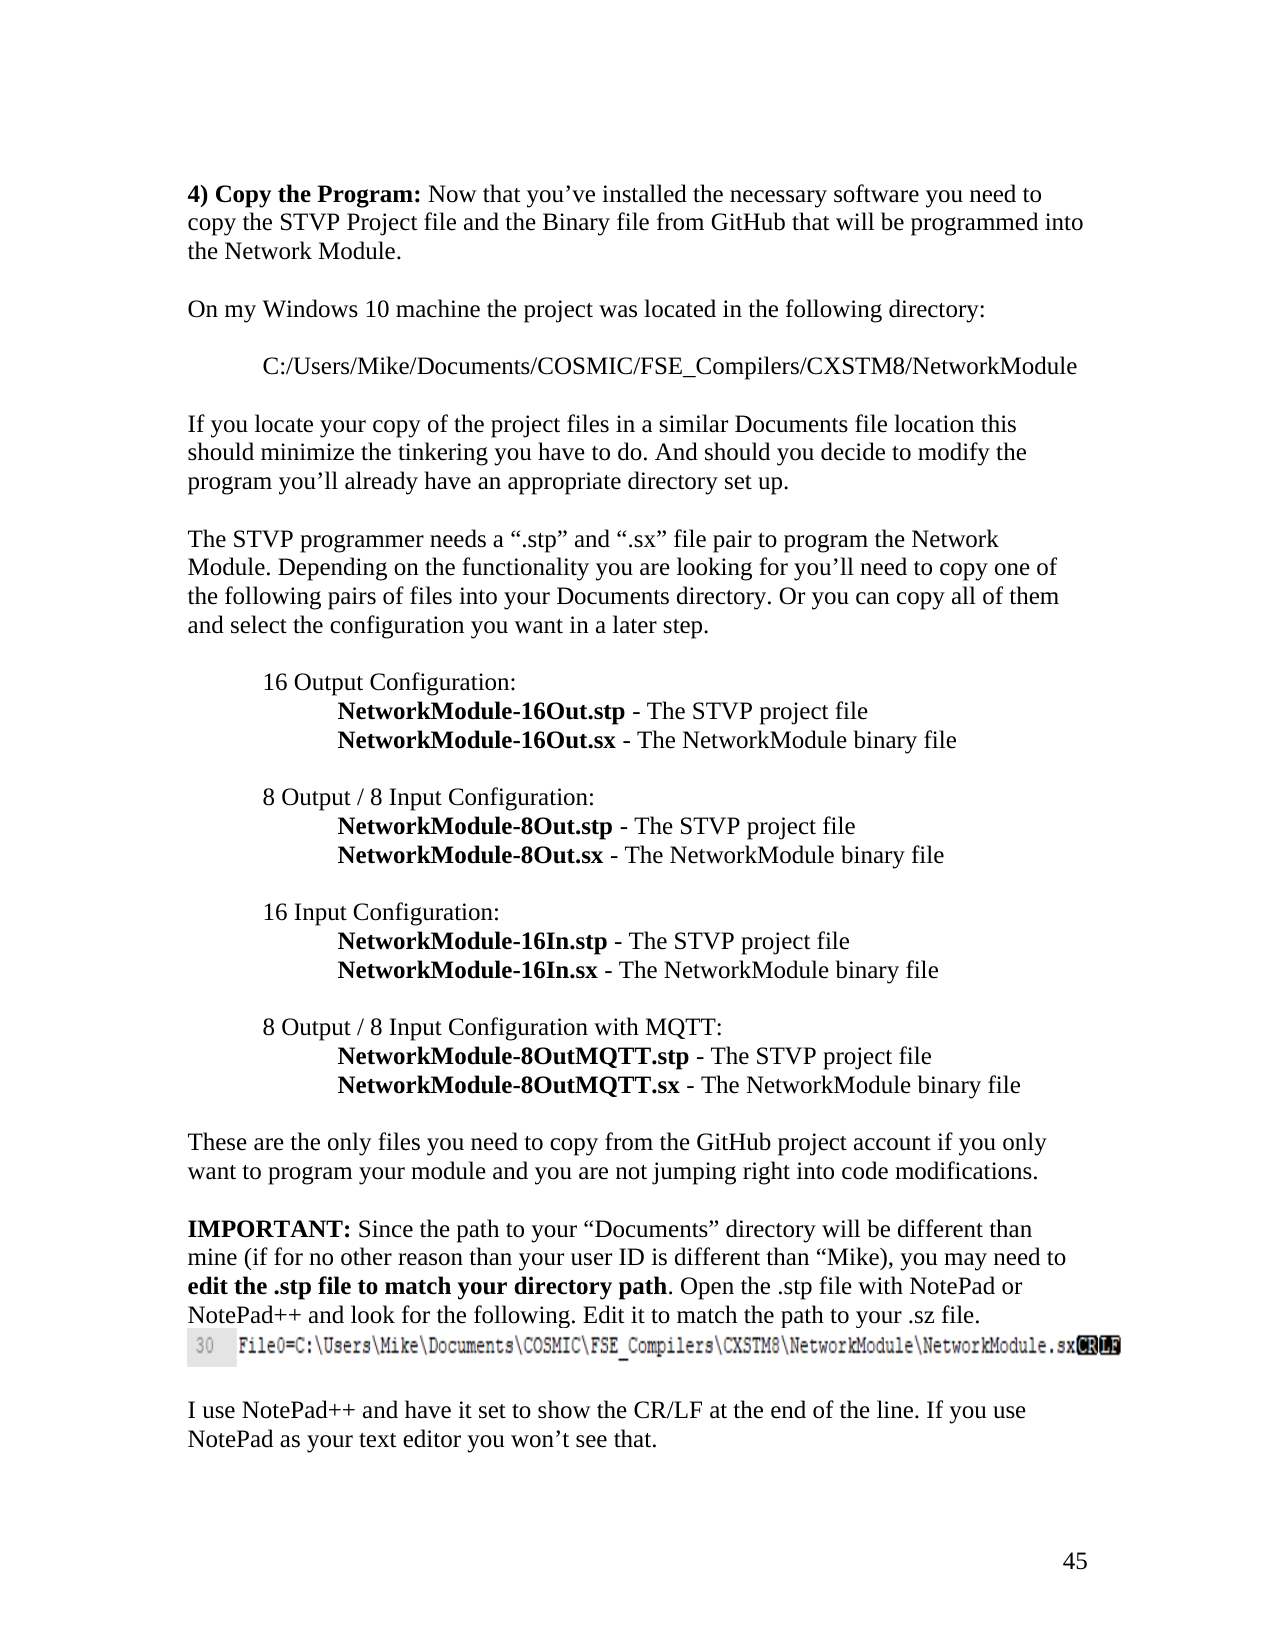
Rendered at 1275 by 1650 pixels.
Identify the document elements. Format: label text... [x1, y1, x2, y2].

text 4) Copy the Program: Now that you’ve installed the necessary software you need to copy the STVP Project file and the Binary file from GitHub that will be programmed into the Network Module. [187, 179, 1087, 265]
text IMPORTANT: Since the path to your “Documents” directory will be different than mine (if for no other reason than your user ID is different than “Mike), you may need to edit the .stp file to match your directory path. Open the .stp file with NotePad or NotePad++ and look for the following. Edit it to match the path to your .sz file. [187, 1214, 1087, 1328]
text I use NotePad++ and have it set to show the CR/LF at the end of the line. If you use NotePad as your text editor you won’t see that. [187, 1395, 1087, 1453]
text If you locate your copy of the project files in a similar Documents file location this should minimize the tinkering you have to do. And should you decide to modify the program you’ll already have an appropriate directory set up. [187, 409, 1087, 495]
text NetworkModule-16Out.stp - The STVP project file [262, 696, 1087, 725]
text NetworkModule-8OutMQTT.sx - The NetworkModule binary file [262, 1070, 1087, 1099]
text NetworkModule-8Out.stp - The STVP project file [262, 811, 1087, 840]
text NetworkModule-8Out.sx - The NetworkModule binary file [262, 840, 1087, 869]
text NetworkModule-16In.stp - The STVP project file [262, 926, 1087, 955]
text 16 Input Configuration: [262, 897, 1087, 926]
text 16 Output Configuration: [262, 667, 1087, 696]
text NetworkModule-16Out.sx - The NetworkModule binary file [262, 725, 1087, 754]
picture [187, 1328, 1135, 1367]
text 8 Output / 8 Input Configuration: [262, 782, 1087, 811]
text NetworkModule-16In.sx - The NetworkModule binary file [262, 955, 1087, 984]
text These are the only files you need to copy from the GitHub project account if you only want to program your module and you are not jumping right into code modifications. [187, 1127, 1087, 1185]
text NetworkModule-8OutMQTT.stp - The STVP project file [262, 1041, 1087, 1070]
text On my Windows 10 machine the project was located in the following directory: [187, 294, 1087, 322]
text 8 Output / 8 Input Configuration with MQTT: [262, 1012, 1087, 1041]
text The STVP programmer needs a “.stp” and “.sx” file pair to program the Network Module. Depending on the functionality you are looking for you’ll need to copy one of the following pairs of files into your Documents directory. Or you can copy all of them and select the configuration you want in a later step. [187, 524, 1087, 639]
text C:/Users/Mike/Documents/COSMIC/FSE_Compilers/CXSTM8/NetworkModule [262, 351, 1087, 380]
